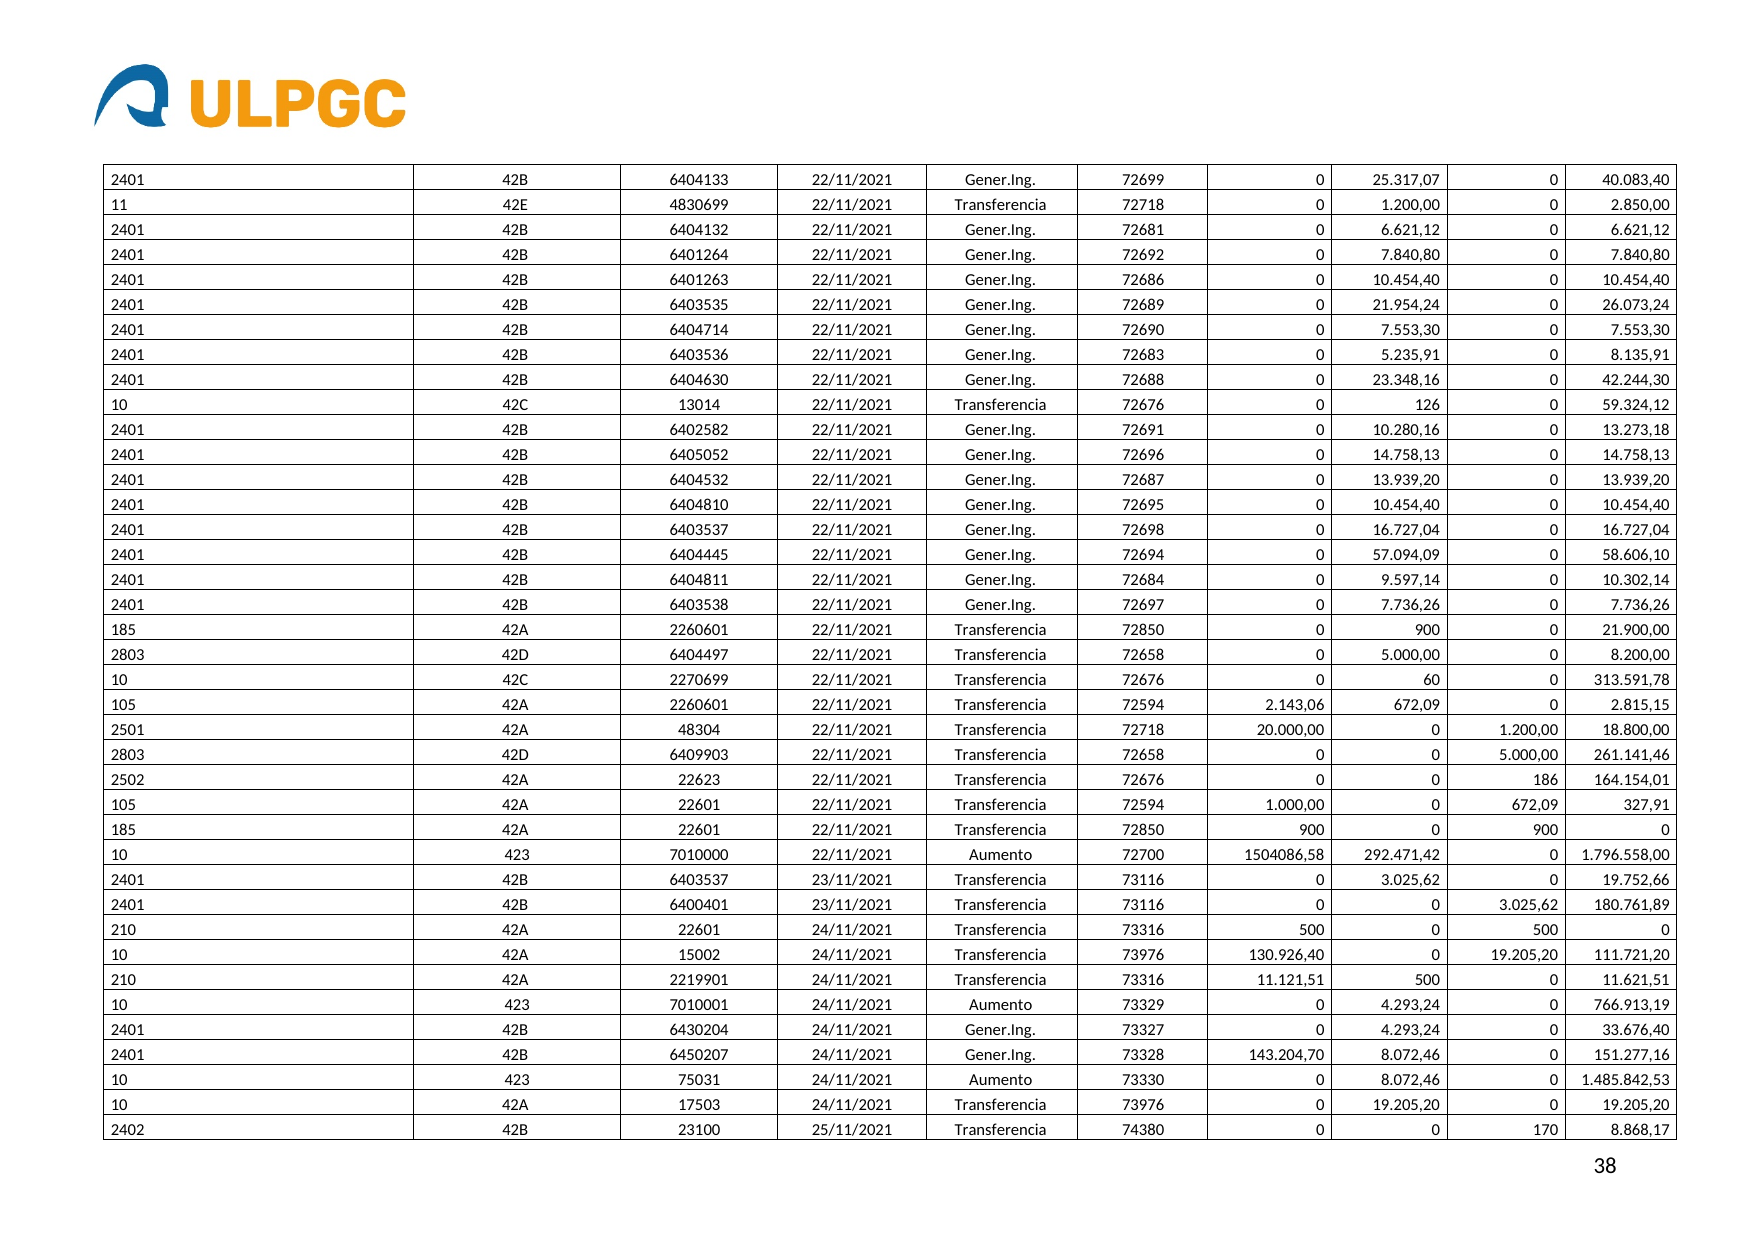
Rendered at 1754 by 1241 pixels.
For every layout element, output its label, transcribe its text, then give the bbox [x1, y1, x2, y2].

table_cell 2401 [104, 415, 413, 439]
table_cell 10 [104, 390, 413, 414]
table_cell 2401 [104, 165, 413, 189]
table_cell 72696 [1078, 440, 1207, 464]
table_cell Transferencia [927, 740, 1077, 764]
table_cell 73116 [1078, 890, 1207, 914]
table_cell 73316 [1078, 915, 1207, 939]
table_cell 0 [1448, 1040, 1565, 1064]
table_cell 0 [1208, 340, 1331, 364]
table_cell 2401 [104, 865, 413, 889]
table_cell 13.273,18 [1566, 415, 1676, 439]
table_cell 0 [1208, 865, 1331, 889]
table_cell 6403536 [621, 340, 777, 364]
table_cell 42B [414, 865, 620, 889]
table_cell 10 [104, 990, 413, 1014]
table_cell 42C [414, 665, 620, 689]
table_cell 9.597,14 [1332, 565, 1447, 589]
table_cell 72658 [1078, 740, 1207, 764]
table_cell 6409903 [621, 740, 777, 764]
table_cell 22/11/2021 [778, 390, 926, 414]
table_cell 6430204 [621, 1015, 777, 1039]
table_cell 10 [104, 1065, 413, 1089]
table_cell [1677, 1039, 1683, 1064]
table_cell 423 [414, 840, 620, 864]
table_cell 186 [1448, 765, 1565, 789]
table_cell 0 [1208, 1065, 1331, 1089]
table_cell 0 [1566, 915, 1676, 939]
table_cell Transferencia [927, 665, 1077, 689]
table_cell 185 [104, 615, 413, 639]
table_cell 22/11/2021 [778, 840, 926, 864]
table_cell 6404532 [621, 465, 777, 489]
table_cell 0 [1208, 565, 1331, 589]
table_cell 24/11/2021 [778, 940, 926, 964]
table_cell 22/11/2021 [778, 315, 926, 339]
table_cell 1.796.558,00 [1566, 840, 1676, 864]
table_cell 261.141,46 [1566, 740, 1676, 764]
table_cell 13.939,20 [1332, 465, 1447, 489]
table_cell 500 [1448, 915, 1565, 939]
table_cell 0 [1448, 190, 1565, 214]
table_cell 72691 [1078, 415, 1207, 439]
table_cell 42B [414, 215, 620, 239]
table_cell 10.454,40 [1566, 265, 1676, 289]
table_cell 6401263 [621, 265, 777, 289]
table_cell 22/11/2021 [778, 565, 926, 589]
table_cell 6404630 [621, 365, 777, 389]
table_cell 2401 [104, 1015, 413, 1039]
table_cell 8.135,91 [1566, 340, 1676, 364]
table_cell 2260601 [621, 615, 777, 639]
table_cell 42B [414, 515, 620, 539]
table_cell 42A [414, 815, 620, 839]
table_cell Transferencia [927, 1090, 1077, 1114]
table_cell 2401 [104, 590, 413, 614]
table_cell Transferencia [927, 815, 1077, 839]
table_cell 22/11/2021 [778, 715, 926, 739]
table_cell Gener.Ing. [927, 565, 1077, 589]
table_cell 0 [1332, 940, 1447, 964]
table_cell [1677, 314, 1683, 339]
table_cell 2260601 [621, 690, 777, 714]
table_cell 0 [1448, 565, 1565, 589]
table_cell 0 [1448, 1065, 1565, 1089]
table_cell 11.621,51 [1566, 965, 1676, 989]
table_cell 22/11/2021 [778, 665, 926, 689]
table_cell 33.676,40 [1566, 1015, 1676, 1039]
table_cell 22/11/2021 [778, 765, 926, 789]
table_cell 22/11/2021 [778, 290, 926, 314]
table_cell 0 [1208, 315, 1331, 339]
table_cell 6404497 [621, 640, 777, 664]
table_cell 42B [414, 365, 620, 389]
table_cell 2501 [104, 715, 413, 739]
table_cell 72692 [1078, 240, 1207, 264]
table_cell 42A [414, 615, 620, 639]
table_cell 42A [414, 690, 620, 714]
table_cell 0 [1208, 265, 1331, 289]
table_cell 2219901 [621, 965, 777, 989]
table_cell 0 [1448, 840, 1565, 864]
table_cell 22/11/2021 [778, 215, 926, 239]
table_cell 10.302,14 [1566, 565, 1676, 589]
table_cell 6403537 [621, 515, 777, 539]
table_cell Gener.Ing. [927, 290, 1077, 314]
table_cell [1677, 239, 1683, 264]
table_cell 22/11/2021 [778, 165, 926, 189]
table_cell 42A [414, 715, 620, 739]
table_cell Gener.Ing. [927, 490, 1077, 514]
table_cell 105 [104, 690, 413, 714]
table_cell 2.850,00 [1566, 190, 1676, 214]
table_cell 22/11/2021 [778, 515, 926, 539]
table_cell Transferencia [927, 940, 1077, 964]
table_cell 73329 [1078, 990, 1207, 1014]
table_cell 8.200,00 [1566, 640, 1676, 664]
table_cell Transferencia [927, 715, 1077, 739]
table_cell 0 [1448, 440, 1565, 464]
table_cell 0 [1208, 490, 1331, 514]
table_cell [1677, 1114, 1683, 1139]
table_cell 6403535 [621, 290, 777, 314]
table_cell 0 [1448, 390, 1565, 414]
table_cell 0 [1208, 665, 1331, 689]
table_cell 0 [1448, 290, 1565, 314]
table_cell 42B [414, 265, 620, 289]
table_cell 42A [414, 765, 620, 789]
table_cell 2401 [104, 340, 413, 364]
table_cell 40.083,40 [1566, 165, 1676, 189]
table_cell 42C [414, 390, 620, 414]
table_cell 2803 [104, 740, 413, 764]
table_cell [1677, 989, 1683, 1014]
table_cell 0 [1208, 990, 1331, 1014]
table_cell 14.758,13 [1332, 440, 1447, 464]
table_cell Gener.Ing. [927, 165, 1077, 189]
table_cell 73327 [1078, 1015, 1207, 1039]
table_cell [1677, 764, 1683, 789]
table_cell Transferencia [927, 640, 1077, 664]
table_cell Transferencia [927, 965, 1077, 989]
table_cell 7.553,30 [1332, 315, 1447, 339]
table_cell 48304 [621, 715, 777, 739]
table_cell 72676 [1078, 665, 1207, 689]
table_cell 0 [1448, 490, 1565, 514]
table_cell 72700 [1078, 840, 1207, 864]
table_cell 0 [1448, 990, 1565, 1014]
table_cell 900 [1448, 815, 1565, 839]
table_cell 42.244,30 [1566, 365, 1676, 389]
table_cell 22/11/2021 [778, 640, 926, 664]
table_cell 72688 [1078, 365, 1207, 389]
table_cell [1677, 589, 1683, 614]
table_cell Transferencia [927, 1115, 1077, 1139]
table_cell 6405052 [621, 440, 777, 464]
table_cell 8.072,46 [1332, 1065, 1447, 1089]
table_cell 42A [414, 1090, 620, 1114]
table_cell 210 [104, 915, 413, 939]
table_cell 7.553,30 [1566, 315, 1676, 339]
table_cell 42B [414, 415, 620, 439]
table_cell 423 [414, 1065, 620, 1089]
table_cell [1677, 439, 1683, 464]
table_cell 0 [1448, 465, 1565, 489]
table_cell 17503 [621, 1090, 777, 1114]
table_cell [1677, 689, 1683, 714]
table_cell [1677, 614, 1683, 639]
table_cell 42A [414, 940, 620, 964]
table_cell 6404811 [621, 565, 777, 589]
table_cell 72718 [1078, 190, 1207, 214]
table_cell 2401 [104, 365, 413, 389]
table_cell 26.073,24 [1566, 290, 1676, 314]
table_cell 292.471,42 [1332, 840, 1447, 864]
table_cell 0 [1448, 665, 1565, 689]
table_cell 72676 [1078, 765, 1207, 789]
table_cell Transferencia [927, 690, 1077, 714]
table_cell 23.348,16 [1332, 365, 1447, 389]
table_cell 0 [1332, 1115, 1447, 1139]
table_cell 0 [1208, 1090, 1331, 1114]
table_cell 42B [414, 565, 620, 589]
table_cell 2401 [104, 240, 413, 264]
table_cell 4.293,24 [1332, 1015, 1447, 1039]
table_cell 151.277,16 [1566, 1040, 1676, 1064]
table_cell 73976 [1078, 1090, 1207, 1114]
table_cell 22/11/2021 [778, 690, 926, 714]
table_cell 22/11/2021 [778, 365, 926, 389]
table_cell 0 [1208, 640, 1331, 664]
table_cell 126 [1332, 390, 1447, 414]
table_cell 6404810 [621, 490, 777, 514]
table_cell 0 [1208, 240, 1331, 264]
table_cell 0 [1208, 190, 1331, 214]
table_cell [1677, 864, 1683, 889]
table_cell 0 [1208, 590, 1331, 614]
table_cell 21.954,24 [1332, 290, 1447, 314]
table_cell 72694 [1078, 540, 1207, 564]
table_cell [1677, 464, 1683, 489]
table_cell 0 [1208, 365, 1331, 389]
table_cell 4.293,24 [1332, 990, 1447, 1014]
table_cell Transferencia [927, 390, 1077, 414]
table_cell 42D [414, 640, 620, 664]
table_cell [1677, 814, 1683, 839]
table_cell 6404132 [621, 215, 777, 239]
table_cell 8.868,17 [1566, 1115, 1676, 1139]
table_cell 143.204,70 [1208, 1040, 1331, 1064]
table_cell 42B [414, 165, 620, 189]
table_cell 42B [414, 290, 620, 314]
table_cell [1677, 714, 1683, 739]
table_cell 0 [1208, 415, 1331, 439]
table_cell 6450207 [621, 1040, 777, 1064]
table_cell 72699 [1078, 165, 1207, 189]
table_cell 14.758,13 [1566, 440, 1676, 464]
table_cell 2401 [104, 540, 413, 564]
table_cell 0 [1208, 740, 1331, 764]
table_cell 22601 [621, 815, 777, 839]
table_cell Gener.Ing. [927, 1040, 1077, 1064]
table_cell [1677, 839, 1683, 864]
table_cell 0 [1448, 215, 1565, 239]
table_cell Gener.Ing. [927, 215, 1077, 239]
table_cell 7.736,26 [1332, 590, 1447, 614]
table_cell 23/11/2021 [778, 865, 926, 889]
table_cell 24/11/2021 [778, 1090, 926, 1114]
table_cell 6404714 [621, 315, 777, 339]
table_cell [1677, 964, 1683, 989]
table_cell 0 [1332, 790, 1447, 814]
table_cell Gener.Ing. [927, 1015, 1077, 1039]
table_cell Aumento [927, 1065, 1077, 1089]
table_cell 170 [1448, 1115, 1565, 1139]
table_cell Aumento [927, 990, 1077, 1014]
table_cell Aumento [927, 840, 1077, 864]
table_cell 20.000,00 [1208, 715, 1331, 739]
table_cell 327,91 [1566, 790, 1676, 814]
table_cell 22/11/2021 [778, 265, 926, 289]
table_cell 73116 [1078, 865, 1207, 889]
table_cell 22/11/2021 [778, 815, 926, 839]
table_cell 0 [1332, 915, 1447, 939]
table_cell 1.200,00 [1448, 715, 1565, 739]
table_cell 72594 [1078, 690, 1207, 714]
table_cell 5.235,91 [1332, 340, 1447, 364]
table_cell 42B [414, 890, 620, 914]
table_cell 0 [1448, 615, 1565, 639]
table_cell 7.840,80 [1566, 240, 1676, 264]
table_cell 500 [1208, 915, 1331, 939]
table_cell 72718 [1078, 715, 1207, 739]
table_cell 313.591,78 [1566, 665, 1676, 689]
table_cell 72683 [1078, 340, 1207, 364]
table_cell 42B [414, 540, 620, 564]
table_cell Gener.Ing. [927, 315, 1077, 339]
table_cell 0 [1448, 340, 1565, 364]
table_cell 25.317,07 [1332, 165, 1447, 189]
table_cell 42D [414, 740, 620, 764]
table_cell 57.094,09 [1332, 540, 1447, 564]
table_cell 7010000 [621, 840, 777, 864]
table_cell 0 [1448, 240, 1565, 264]
table_cell 6400401 [621, 890, 777, 914]
table_cell 6404133 [621, 165, 777, 189]
table_cell 6.621,12 [1566, 215, 1676, 239]
table_cell 0 [1448, 365, 1565, 389]
table_cell 500 [1332, 965, 1447, 989]
table_cell [1677, 389, 1683, 414]
table_cell 22/11/2021 [778, 790, 926, 814]
table_cell [1677, 1064, 1683, 1089]
table_cell 60 [1332, 665, 1447, 689]
table_cell 72658 [1078, 640, 1207, 664]
table_cell 72686 [1078, 265, 1207, 289]
table_cell 74380 [1078, 1115, 1207, 1139]
table_cell 0 [1332, 890, 1447, 914]
table_cell 42B [414, 490, 620, 514]
table_cell 73328 [1078, 1040, 1207, 1064]
table_cell [1677, 214, 1683, 239]
table_cell 1.485.842,53 [1566, 1065, 1676, 1089]
table_cell 24/11/2021 [778, 1065, 926, 1089]
table_cell 7010001 [621, 990, 777, 1014]
table_cell 72594 [1078, 790, 1207, 814]
table_cell 0 [1208, 1015, 1331, 1039]
table_cell 22/11/2021 [778, 340, 926, 364]
table_cell 2401 [104, 440, 413, 464]
table_cell 672,09 [1448, 790, 1565, 814]
table_cell 2401 [104, 565, 413, 589]
table_cell 2401 [104, 215, 413, 239]
table_cell 22623 [621, 765, 777, 789]
table_cell [1677, 339, 1683, 364]
table_cell 22/11/2021 [778, 440, 926, 464]
table_cell 0 [1208, 165, 1331, 189]
table_cell 22/11/2021 [778, 615, 926, 639]
table_cell [1677, 364, 1683, 389]
table_cell 73976 [1078, 940, 1207, 964]
table_cell 2.143,06 [1208, 690, 1331, 714]
table_cell 10.280,16 [1332, 415, 1447, 439]
table_cell 3.025,62 [1448, 890, 1565, 914]
table_cell 22/11/2021 [778, 415, 926, 439]
table_cell 6401264 [621, 240, 777, 264]
table_cell 23/11/2021 [778, 890, 926, 914]
table_cell 0 [1208, 890, 1331, 914]
table_cell [1677, 414, 1683, 439]
table_cell 0 [1448, 1090, 1565, 1114]
table_cell 2401 [104, 890, 413, 914]
table_cell 672,09 [1332, 690, 1447, 714]
table_cell 42B [414, 340, 620, 364]
table_cell [1677, 264, 1683, 289]
table_cell 130.926,40 [1208, 940, 1331, 964]
table_cell 72681 [1078, 215, 1207, 239]
table_cell 16.727,04 [1332, 515, 1447, 539]
table_cell 0 [1208, 765, 1331, 789]
table_cell 1.200,00 [1332, 190, 1447, 214]
table_cell 72690 [1078, 315, 1207, 339]
table_cell [1677, 789, 1683, 814]
table_cell 2803 [104, 640, 413, 664]
table_cell [1677, 639, 1683, 664]
table_cell 24/11/2021 [778, 1040, 926, 1064]
table_cell 766.913,19 [1566, 990, 1676, 1014]
table_cell 0 [1448, 540, 1565, 564]
table_cell 0 [1208, 390, 1331, 414]
table_cell [1677, 564, 1683, 589]
table_cell 2401 [104, 265, 413, 289]
table_cell 73316 [1078, 965, 1207, 989]
table_cell Transferencia [927, 865, 1077, 889]
table_cell 10.454,40 [1332, 265, 1447, 289]
table_cell 11 [104, 190, 413, 214]
table_cell 164.154,01 [1566, 765, 1676, 789]
table_cell 19.205,20 [1448, 940, 1565, 964]
table_cell 423 [414, 990, 620, 1014]
table_cell 58.606,10 [1566, 540, 1676, 564]
table_cell Transferencia [927, 765, 1077, 789]
table_cell 0 [1448, 165, 1565, 189]
table_cell 4830699 [621, 190, 777, 214]
table_cell 900 [1208, 815, 1331, 839]
table_cell 72689 [1078, 290, 1207, 314]
table_cell 22/11/2021 [778, 540, 926, 564]
table_cell 42A [414, 965, 620, 989]
table_cell 16.727,04 [1566, 515, 1676, 539]
table_cell 10 [104, 1090, 413, 1114]
table_cell 105 [104, 790, 413, 814]
table_cell 900 [1332, 615, 1447, 639]
table_cell 1504086,58 [1208, 840, 1331, 864]
table_cell [1677, 664, 1683, 689]
table_cell 10 [104, 940, 413, 964]
table_cell Gener.Ing. [927, 265, 1077, 289]
table_cell 24/11/2021 [778, 965, 926, 989]
table_cell 72698 [1078, 515, 1207, 539]
table_cell [1677, 489, 1683, 514]
table_cell 13.939,20 [1566, 465, 1676, 489]
table_cell 2401 [104, 465, 413, 489]
table_cell 0 [1448, 690, 1565, 714]
table_cell 180.761,89 [1566, 890, 1676, 914]
table_cell 1.000,00 [1208, 790, 1331, 814]
table_cell 15002 [621, 940, 777, 964]
table_cell 6.621,12 [1332, 215, 1447, 239]
table_cell 23100 [621, 1115, 777, 1139]
table_cell 72850 [1078, 615, 1207, 639]
table_cell 0 [1332, 765, 1447, 789]
table_cell 24/11/2021 [778, 1015, 926, 1039]
table_cell 42B [414, 1040, 620, 1064]
table_cell 6403537 [621, 865, 777, 889]
table_cell 72850 [1078, 815, 1207, 839]
table_cell 0 [1208, 290, 1331, 314]
table_cell 5.000,00 [1448, 740, 1565, 764]
table_cell Gener.Ing. [927, 465, 1077, 489]
table_cell [1677, 914, 1683, 939]
table_cell Transferencia [927, 915, 1077, 939]
table_cell 21.900,00 [1566, 615, 1676, 639]
table_cell 0 [1208, 615, 1331, 639]
table_cell 42A [414, 915, 620, 939]
table_cell [1677, 189, 1683, 214]
table_cell 42B [414, 315, 620, 339]
table_cell Transferencia [927, 890, 1077, 914]
table_cell 19.205,20 [1566, 1090, 1676, 1114]
table_cell 0 [1208, 540, 1331, 564]
table_cell 24/11/2021 [778, 990, 926, 1014]
table_cell Gener.Ing. [927, 415, 1077, 439]
table_cell 0 [1448, 515, 1565, 539]
table_cell 0 [1332, 815, 1447, 839]
table_cell 2401 [104, 490, 413, 514]
table_cell 0 [1208, 440, 1331, 464]
table_cell 22/11/2021 [778, 490, 926, 514]
table_cell 6403538 [621, 590, 777, 614]
table_cell 73330 [1078, 1065, 1207, 1089]
table_cell 0 [1566, 815, 1676, 839]
table_cell 22/11/2021 [778, 590, 926, 614]
table_cell 210 [104, 965, 413, 989]
table_cell 72697 [1078, 590, 1207, 614]
table_cell 0 [1208, 465, 1331, 489]
table_cell 75031 [621, 1065, 777, 1089]
table_cell 2.815,15 [1566, 690, 1676, 714]
table_cell 2401 [104, 1040, 413, 1064]
table_cell 72695 [1078, 490, 1207, 514]
table_cell 185 [104, 815, 413, 839]
table_cell 42B [414, 1015, 620, 1039]
table_cell 2502 [104, 765, 413, 789]
table_cell 0 [1448, 1015, 1565, 1039]
table_cell 0 [1448, 415, 1565, 439]
table_cell 7.840,80 [1332, 240, 1447, 264]
table_cell 22/11/2021 [778, 190, 926, 214]
table_cell 0 [1208, 515, 1331, 539]
table_cell [1677, 739, 1683, 764]
table_cell 42B [414, 240, 620, 264]
table_cell [1677, 939, 1683, 964]
table_cell 0 [1332, 715, 1447, 739]
table_cell 2401 [104, 315, 413, 339]
table_cell 6402582 [621, 415, 777, 439]
table_cell 22/11/2021 [778, 740, 926, 764]
table_cell 0 [1332, 740, 1447, 764]
table_cell 8.072,46 [1332, 1040, 1447, 1064]
table_cell 72676 [1078, 390, 1207, 414]
table_cell 10.454,40 [1566, 490, 1676, 514]
table_cell 2402 [104, 1115, 413, 1139]
table_cell [1677, 514, 1683, 539]
table_cell 0 [1448, 265, 1565, 289]
table_cell 13014 [621, 390, 777, 414]
table_cell 0 [1208, 1115, 1331, 1139]
table_cell 19.205,20 [1332, 1090, 1447, 1114]
table_cell 0 [1448, 865, 1565, 889]
table_cell Gener.Ing. [927, 340, 1077, 364]
table_cell 72687 [1078, 465, 1207, 489]
table_cell Gener.Ing. [927, 515, 1077, 539]
table_cell 111.721,20 [1566, 940, 1676, 964]
table_cell 42A [414, 790, 620, 814]
table_cell 2270699 [621, 665, 777, 689]
table_cell 42B [414, 1115, 620, 1139]
table_cell [1677, 1014, 1683, 1039]
table_cell Gener.Ing. [927, 590, 1077, 614]
table_cell 11.121,51 [1208, 965, 1331, 989]
table_cell 42E [414, 190, 620, 214]
table_cell 10.454,40 [1332, 490, 1447, 514]
table_cell 2401 [104, 290, 413, 314]
table_cell 24/11/2021 [778, 915, 926, 939]
table_cell 3.025,62 [1332, 865, 1447, 889]
table_cell 25/11/2021 [778, 1115, 926, 1139]
table_cell 22601 [621, 790, 777, 814]
table_cell [1677, 889, 1683, 914]
table_cell [1677, 1089, 1683, 1114]
table_cell 0 [1448, 640, 1565, 664]
table_cell 42B [414, 440, 620, 464]
table_cell 22601 [621, 915, 777, 939]
table_cell 10 [104, 665, 413, 689]
table_cell 0 [1448, 315, 1565, 339]
table_cell 59.324,12 [1566, 390, 1676, 414]
table_cell 0 [1448, 965, 1565, 989]
table_cell 7.736,26 [1566, 590, 1676, 614]
table_cell 42B [414, 465, 620, 489]
table_cell 0 [1448, 590, 1565, 614]
table_cell 22/11/2021 [778, 465, 926, 489]
table_cell 10 [104, 840, 413, 864]
table_cell Transferencia [927, 615, 1077, 639]
table_cell 5.000,00 [1332, 640, 1447, 664]
table_cell 0 [1208, 215, 1331, 239]
table_cell Transferencia [927, 790, 1077, 814]
table_cell 42B [414, 590, 620, 614]
table_cell 22/11/2021 [778, 240, 926, 264]
table_cell [1677, 539, 1683, 564]
table_cell 6404445 [621, 540, 777, 564]
table_cell 18.800,00 [1566, 715, 1676, 739]
table_cell 19.752,66 [1566, 865, 1676, 889]
table_cell [1677, 289, 1683, 314]
table_cell 2401 [104, 515, 413, 539]
table_cell 72684 [1078, 565, 1207, 589]
table_cell Gener.Ing. [927, 540, 1077, 564]
table_cell Gener.Ing. [927, 440, 1077, 464]
table_cell [1677, 164, 1683, 189]
table_cell Transferencia [927, 190, 1077, 214]
table_cell Gener.Ing. [927, 240, 1077, 264]
table_cell Gener.Ing. [927, 365, 1077, 389]
